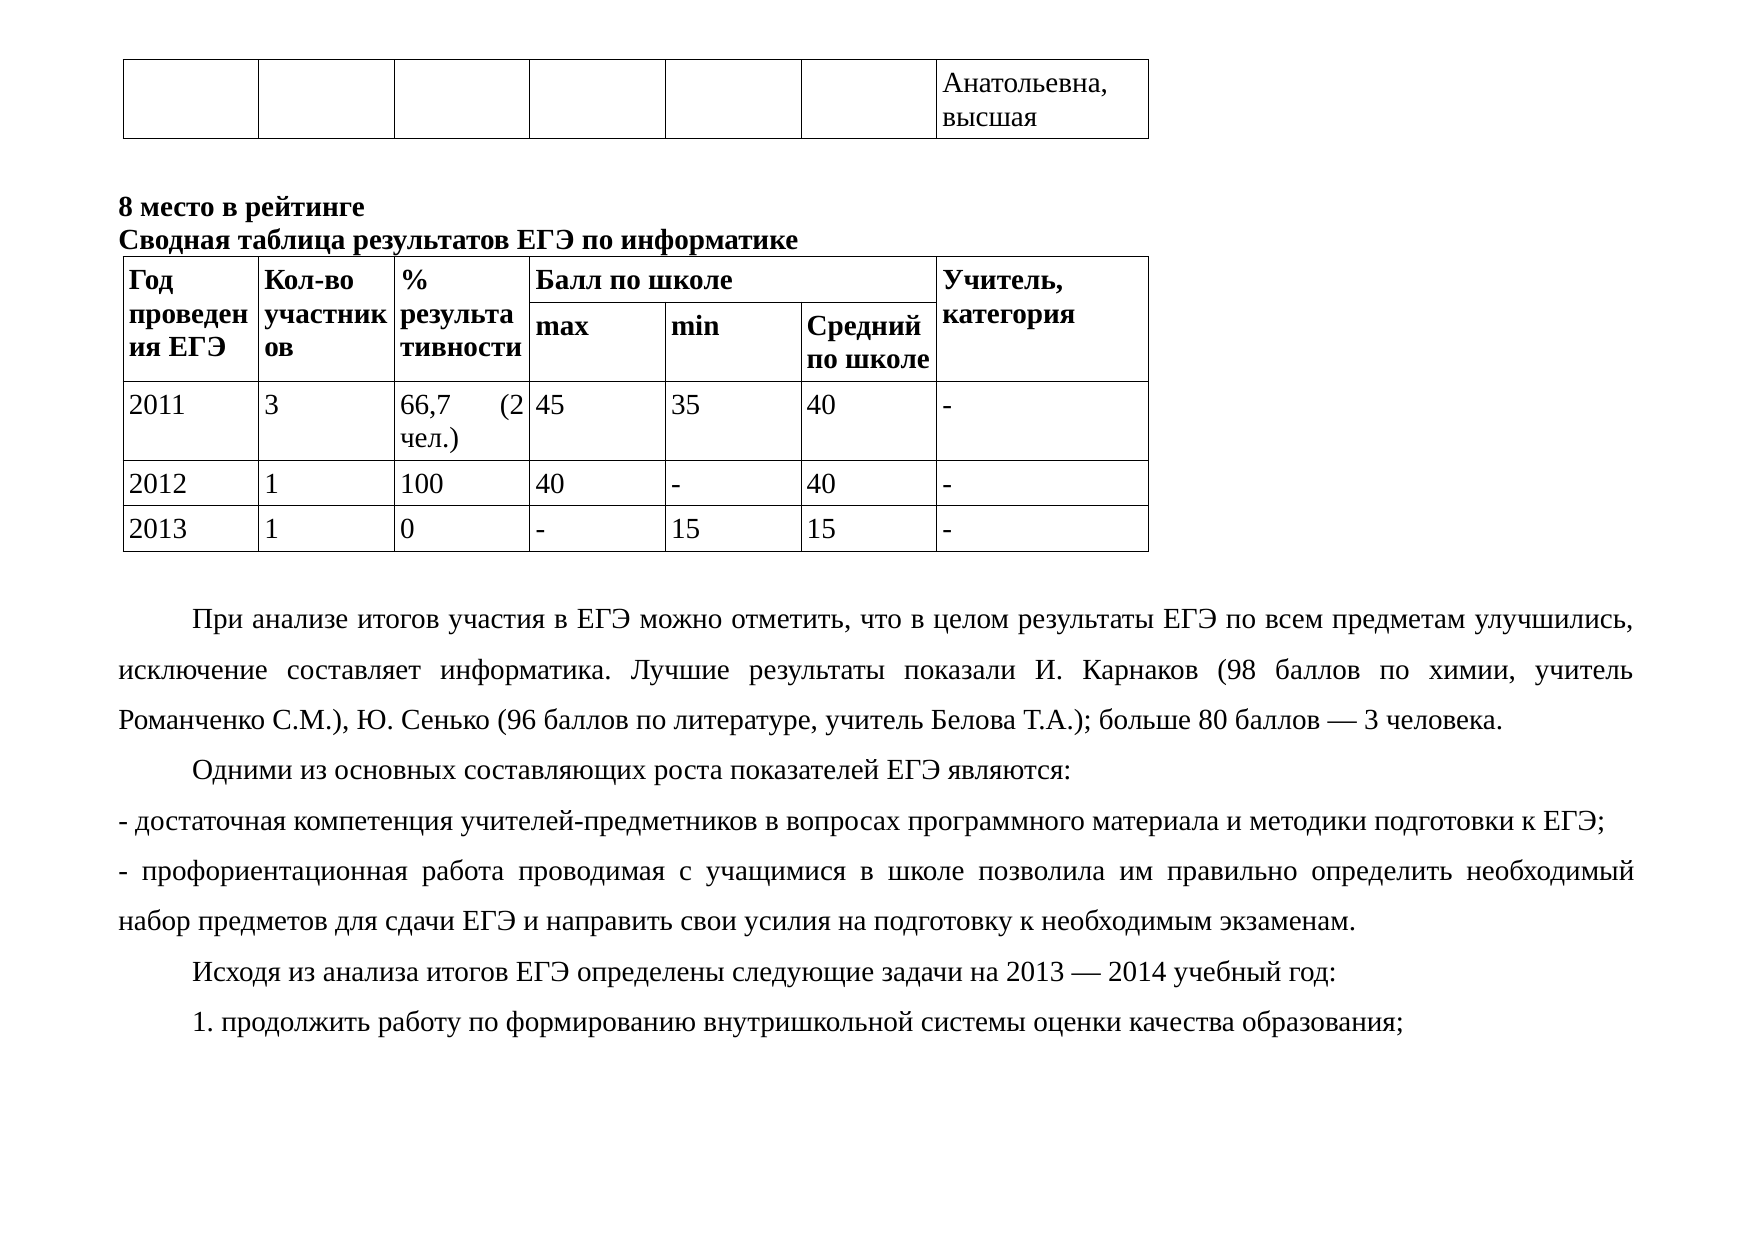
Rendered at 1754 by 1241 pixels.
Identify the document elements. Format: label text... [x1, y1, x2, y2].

table_cell 2011 [124, 382, 258, 460]
table_cell 2012 [124, 461, 258, 505]
table_cell 1 [259, 461, 394, 505]
table_cell 40 [802, 461, 936, 505]
table_cell [395, 60, 529, 138]
table_cell 15 [802, 506, 936, 551]
table_header % результативности [395, 257, 529, 381]
table_cell min [666, 303, 801, 381]
table_cell max [530, 303, 665, 381]
table_cell [802, 60, 936, 138]
table_cell [530, 60, 665, 138]
table_cell [259, 60, 394, 138]
table_cell Анатольевна, высшая [937, 60, 1148, 138]
table_cell 35 [666, 382, 801, 460]
table_header Год проведения ЕГЭ [124, 257, 258, 381]
table_cell Средний по школе [802, 303, 936, 381]
table_cell 15 [666, 506, 801, 551]
table_cell - [937, 506, 1148, 551]
text - достаточная компетенция учителей-предметников в вопросах программного материала и методики подготовки к ЕГЭ; [118, 803, 1636, 836]
table_header Кол-во участников [259, 257, 394, 381]
table_cell - [530, 506, 665, 551]
table_cell 40 [530, 461, 665, 505]
text Исходя из анализа итогов ЕГЭ определены следующие задачи на 2013 — 2014 учебный год: [118, 954, 1636, 987]
table_cell - [937, 382, 1148, 460]
table_cell 40 [802, 382, 936, 460]
text При анализе итогов участия в ЕГЭ можно отметить, что в целом результаты ЕГЭ по всем предметам улучшились, исключение составляет информатика. Лучшие результаты показали И. Карнаков (98 баллов по химии, учитель Романченко С.М.), Ю. Сенько (96 баллов по литературе, учитель Белова Т.А.); больше 80 баллов — 3 человека. [118, 602, 1636, 736]
table_cell 1 [259, 506, 394, 551]
table_header Балл по школе [530, 257, 936, 302]
table_cell 3 [259, 382, 394, 460]
table_cell 100 [395, 461, 529, 505]
table_header Учитель, категория [937, 257, 1148, 381]
table_cell 2013 [124, 506, 258, 551]
table_cell [124, 60, 258, 138]
table_cell - [666, 60, 801, 138]
table_cell 0 [395, 506, 529, 551]
text Одними из основных составляющих роста показателей ЕГЭ являются: [118, 752, 1636, 786]
text - профориентационная работа проводимая с учащимися в школе позволила им правильно определить необходимый набор предметов для сдачи ЕГЭ и направить свои усилия на подготовку к необходимым экзаменам. [118, 853, 1636, 937]
text 8 место в рейтинге [118, 189, 1636, 222]
table_cell 66,7 (2 чел.) [395, 382, 529, 460]
table_cell - [937, 461, 1148, 505]
table_cell - [666, 461, 801, 505]
table_cell 45 [530, 382, 665, 460]
text 1. продолжить работу по формированию внутришкольной системы оценки качества образования; [118, 1004, 1636, 1038]
text Сводная таблица результатов ЕГЭ по информатике [118, 222, 1636, 256]
